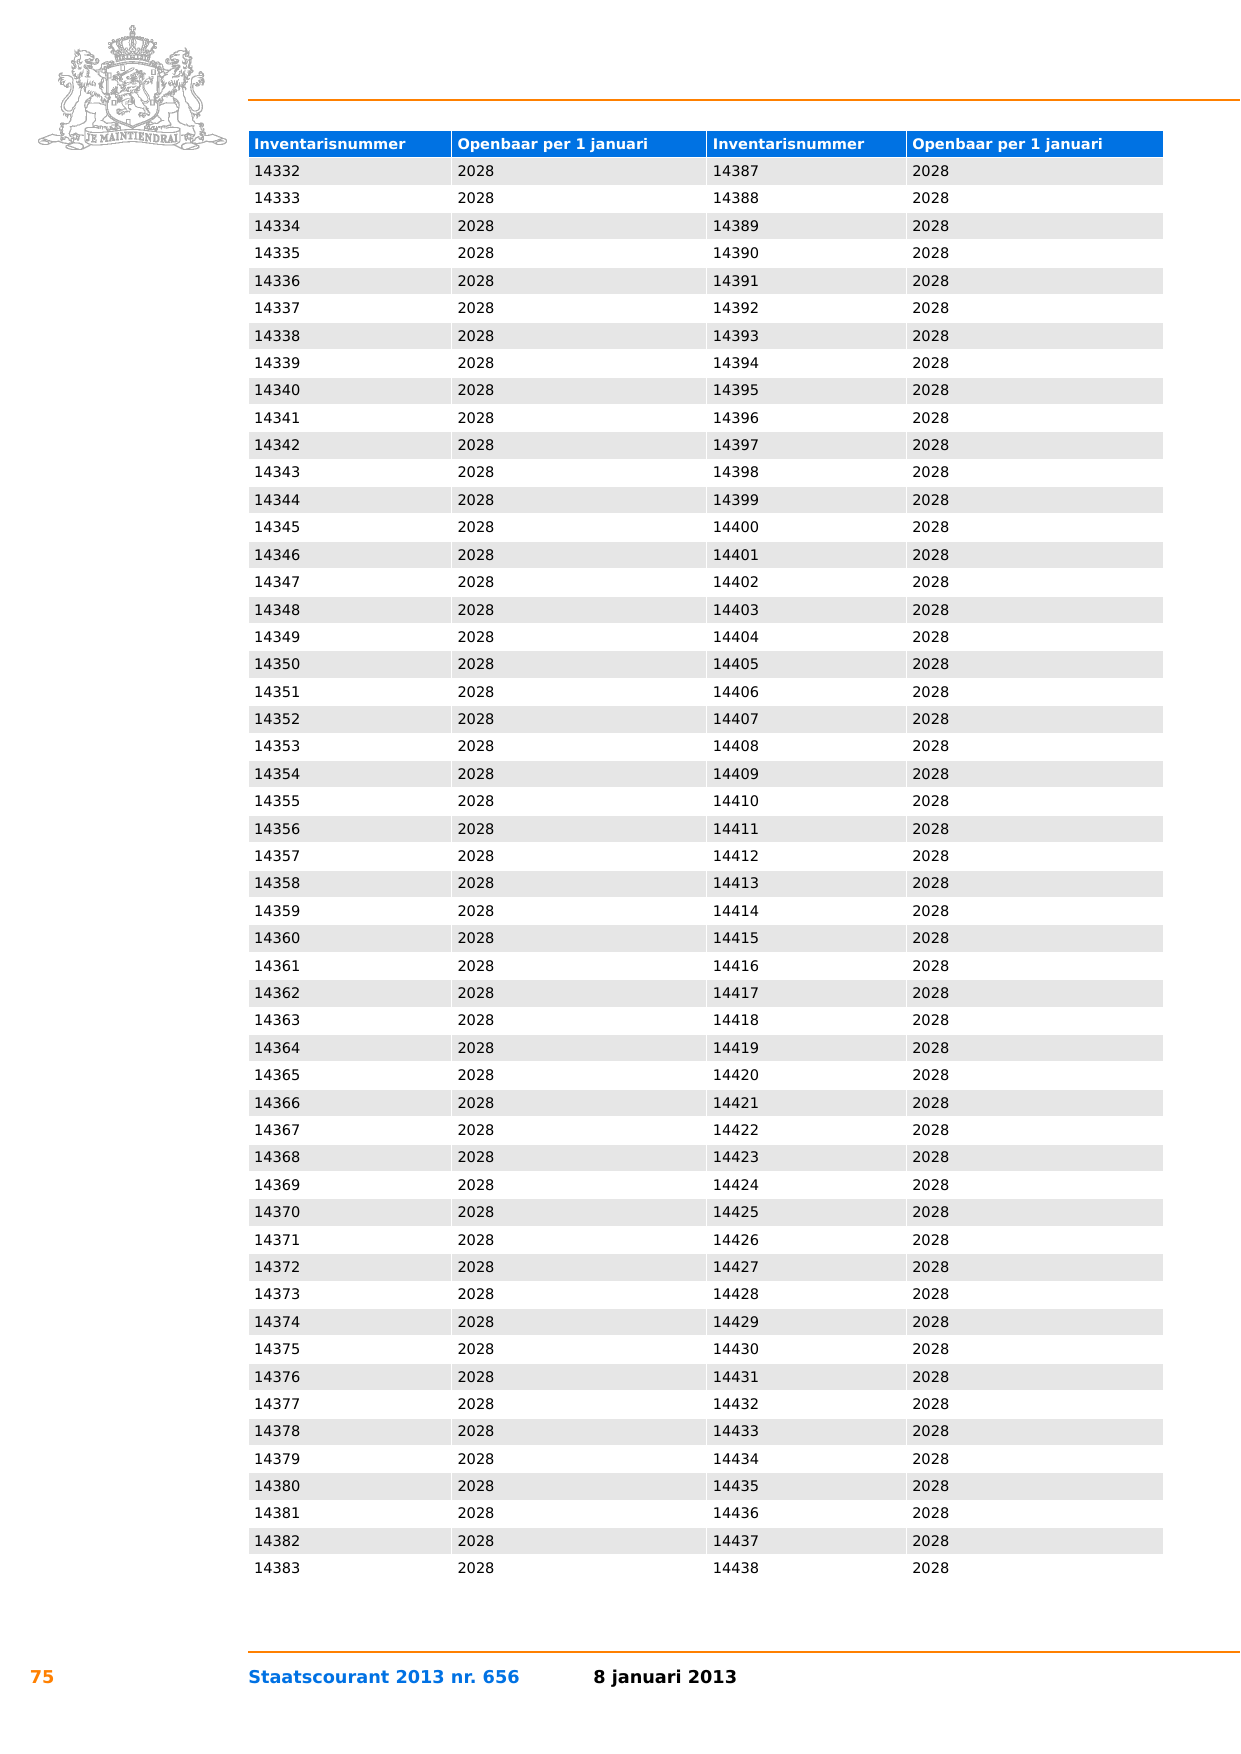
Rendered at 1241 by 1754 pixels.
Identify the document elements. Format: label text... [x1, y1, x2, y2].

table_cell 2028 [452, 953, 706, 979]
table_cell 2028 [452, 1556, 706, 1582]
table_cell 14429 [707, 1309, 906, 1335]
table_cell 2028 [452, 1035, 706, 1061]
table_cell 2028 [452, 734, 706, 760]
table_cell 14407 [707, 706, 906, 733]
table_cell 14344 [249, 487, 451, 513]
table_cell 2028 [452, 624, 706, 650]
table_cell 2028 [907, 378, 1163, 404]
table_cell 14373 [249, 1282, 451, 1308]
table_cell 2028 [452, 1008, 706, 1034]
table_cell 14392 [707, 295, 906, 322]
table_cell 14389 [707, 213, 906, 239]
table_cell 14399 [707, 487, 906, 513]
table_cell 14368 [249, 1145, 451, 1171]
table_cell 2028 [452, 789, 706, 815]
table_cell 14433 [707, 1419, 906, 1445]
table_cell 2028 [907, 405, 1163, 431]
table_cell 2028 [907, 1528, 1163, 1554]
table_cell 2028 [452, 1117, 706, 1143]
table_cell 14414 [707, 898, 906, 924]
table_cell 2028 [452, 679, 706, 705]
table_cell 14348 [249, 597, 451, 623]
table_cell 14383 [249, 1556, 451, 1582]
table_cell 2028 [452, 1309, 706, 1335]
table_cell 14349 [249, 624, 451, 650]
table_cell 14362 [249, 980, 451, 1007]
table_cell 2028 [452, 925, 706, 952]
table_cell 2028 [907, 1446, 1163, 1472]
table_cell 14436 [707, 1501, 906, 1527]
table_cell 2028 [907, 624, 1163, 650]
table_cell 2028 [452, 350, 706, 376]
table_cell 2028 [907, 1364, 1163, 1390]
table_cell 2028 [907, 706, 1163, 733]
table_cell 2028 [907, 295, 1163, 322]
table_cell 2028 [907, 158, 1163, 185]
table_cell 2028 [452, 816, 706, 842]
table_cell 2028 [907, 1008, 1163, 1034]
table_cell 14410 [707, 789, 906, 815]
table_cell 14370 [249, 1199, 451, 1226]
table_cell 2028 [907, 1501, 1163, 1527]
table_cell 2028 [907, 1336, 1163, 1363]
table_cell 14409 [707, 761, 906, 787]
table_cell 2028 [907, 871, 1163, 897]
table_cell 14360 [249, 925, 451, 952]
table_cell 14375 [249, 1336, 451, 1363]
table_header Openbaar per 1 januari [907, 131, 1163, 157]
table_cell 2028 [452, 460, 706, 486]
table_cell 2028 [907, 241, 1163, 267]
table_cell 2028 [907, 1172, 1163, 1198]
table_cell 14341 [249, 405, 451, 431]
table_cell 14336 [249, 268, 451, 294]
table_cell 2028 [452, 1391, 706, 1417]
table_cell 14340 [249, 378, 451, 404]
table_cell 14428 [707, 1282, 906, 1308]
table_cell 14342 [249, 432, 451, 459]
table_cell 2028 [452, 186, 706, 212]
table_cell 2028 [452, 1419, 706, 1445]
table_cell 14369 [249, 1172, 451, 1198]
table_cell 14354 [249, 761, 451, 787]
table_cell 14411 [707, 816, 906, 842]
table_cell 2028 [452, 487, 706, 513]
table_cell 2028 [907, 651, 1163, 678]
table_cell 14405 [707, 651, 906, 678]
table_cell 2028 [452, 432, 706, 459]
table_cell 14420 [707, 1063, 906, 1089]
table_cell 2028 [452, 295, 706, 322]
table_cell 2028 [907, 569, 1163, 596]
table_cell 2028 [452, 1090, 706, 1116]
table_header Inventarisnummer [249, 131, 451, 157]
table_cell 14382 [249, 1528, 451, 1554]
table_cell 14413 [707, 871, 906, 897]
table_cell 2028 [452, 1364, 706, 1390]
table_cell 14406 [707, 679, 906, 705]
table_cell 14435 [707, 1473, 906, 1500]
table_cell 2028 [452, 569, 706, 596]
table_cell 2028 [907, 734, 1163, 760]
table_cell 2028 [907, 1391, 1163, 1417]
table_header Openbaar per 1 januari [452, 131, 706, 157]
table_cell 14398 [707, 460, 906, 486]
table_cell 14388 [707, 186, 906, 212]
table_cell 2028 [452, 1172, 706, 1198]
table_cell 2028 [907, 1227, 1163, 1253]
table_cell 2028 [907, 1090, 1163, 1116]
table_cell 14421 [707, 1090, 906, 1116]
table_cell 14425 [707, 1199, 906, 1226]
table_cell 2028 [907, 542, 1163, 568]
table_cell 14333 [249, 186, 451, 212]
table_cell 2028 [452, 1528, 706, 1554]
table_cell 2028 [452, 1446, 706, 1472]
table_cell 14423 [707, 1145, 906, 1171]
table_cell 14335 [249, 241, 451, 267]
table_cell 2028 [452, 542, 706, 568]
table_cell 14376 [249, 1364, 451, 1390]
table_cell 2028 [907, 761, 1163, 787]
table_cell 2028 [452, 1336, 706, 1363]
table_cell 2028 [907, 350, 1163, 376]
table_cell 2028 [907, 487, 1163, 513]
table_cell 14363 [249, 1008, 451, 1034]
table_cell 2028 [452, 323, 706, 349]
table_cell 14427 [707, 1254, 906, 1281]
table_cell 14367 [249, 1117, 451, 1143]
table_cell 2028 [907, 789, 1163, 815]
table_cell 14378 [249, 1419, 451, 1445]
table_cell 2028 [452, 1282, 706, 1308]
table_cell 14347 [249, 569, 451, 596]
table_cell 14356 [249, 816, 451, 842]
table_header Inventarisnummer [707, 131, 906, 157]
table_cell 2028 [452, 980, 706, 1007]
table_cell 14371 [249, 1227, 451, 1253]
table_cell 14396 [707, 405, 906, 431]
table_cell 14364 [249, 1035, 451, 1061]
table_cell 14350 [249, 651, 451, 678]
table_cell 14380 [249, 1473, 451, 1500]
table_cell 14404 [707, 624, 906, 650]
table_cell 2028 [452, 268, 706, 294]
table_cell 14361 [249, 953, 451, 979]
table_cell 14403 [707, 597, 906, 623]
table_cell 14339 [249, 350, 451, 376]
table_cell 14372 [249, 1254, 451, 1281]
table_cell 2028 [907, 432, 1163, 459]
table_cell 14417 [707, 980, 906, 1007]
table_cell 2028 [907, 1117, 1163, 1143]
table_cell 14338 [249, 323, 451, 349]
table_cell 2028 [907, 1419, 1163, 1445]
table_cell 2028 [452, 1254, 706, 1281]
table_cell 2028 [907, 186, 1163, 212]
table_cell 14391 [707, 268, 906, 294]
table_cell 14387 [707, 158, 906, 185]
table_cell 14394 [707, 350, 906, 376]
table_cell 14345 [249, 515, 451, 541]
table_cell 14437 [707, 1528, 906, 1554]
table_cell 14400 [707, 515, 906, 541]
table_cell 14357 [249, 843, 451, 869]
table_cell 14430 [707, 1336, 906, 1363]
table_cell 2028 [907, 460, 1163, 486]
table_cell 14431 [707, 1364, 906, 1390]
table_cell 14355 [249, 789, 451, 815]
table_cell 2028 [907, 953, 1163, 979]
table_cell 2028 [452, 1501, 706, 1527]
table_cell 2028 [907, 1199, 1163, 1226]
table_cell 2028 [452, 1473, 706, 1500]
table_cell 14334 [249, 213, 451, 239]
table_cell 2028 [907, 925, 1163, 952]
table_cell 14353 [249, 734, 451, 760]
table_cell 14343 [249, 460, 451, 486]
table_cell 14402 [707, 569, 906, 596]
table_cell 14366 [249, 1090, 451, 1116]
table_cell 14379 [249, 1446, 451, 1472]
table_cell 14352 [249, 706, 451, 733]
table_cell 2028 [452, 843, 706, 869]
table_cell 2028 [907, 1473, 1163, 1500]
table_cell 14358 [249, 871, 451, 897]
table_cell 2028 [907, 1254, 1163, 1281]
table_cell 2028 [907, 679, 1163, 705]
table_cell 14401 [707, 542, 906, 568]
table_cell 2028 [452, 706, 706, 733]
table_cell 2028 [452, 898, 706, 924]
table_cell 2028 [907, 1556, 1163, 1582]
table_cell 14381 [249, 1501, 451, 1527]
table_cell 14359 [249, 898, 451, 924]
table_cell 2028 [452, 378, 706, 404]
table_cell 14422 [707, 1117, 906, 1143]
table_cell 2028 [907, 1282, 1163, 1308]
table_cell 14395 [707, 378, 906, 404]
table_cell 2028 [907, 898, 1163, 924]
table_cell 2028 [907, 323, 1163, 349]
table_cell 14415 [707, 925, 906, 952]
table_cell 2028 [452, 651, 706, 678]
table_cell 14426 [707, 1227, 906, 1253]
table_cell 2028 [907, 515, 1163, 541]
table_cell 2028 [452, 1145, 706, 1171]
table_cell 14365 [249, 1063, 451, 1089]
table_cell 2028 [452, 761, 706, 787]
table_cell 2028 [907, 1063, 1163, 1089]
table_cell 14393 [707, 323, 906, 349]
table_cell 14419 [707, 1035, 906, 1061]
table_cell 2028 [452, 597, 706, 623]
table_cell 2028 [452, 1199, 706, 1226]
table_cell 14377 [249, 1391, 451, 1417]
table_cell 14408 [707, 734, 906, 760]
table_cell 2028 [452, 515, 706, 541]
table_cell 2028 [907, 1145, 1163, 1171]
table_cell 2028 [452, 405, 706, 431]
table_cell 2028 [907, 980, 1163, 1007]
table_cell 2028 [907, 268, 1163, 294]
table_cell 2028 [907, 1309, 1163, 1335]
table_cell 2028 [452, 158, 706, 185]
table_cell 2028 [907, 213, 1163, 239]
table_cell 14432 [707, 1391, 906, 1417]
table_cell 2028 [907, 1035, 1163, 1061]
table_cell 14416 [707, 953, 906, 979]
table_cell 2028 [452, 241, 706, 267]
table_cell 14337 [249, 295, 451, 322]
table_cell 2028 [452, 871, 706, 897]
picture [38, 25, 227, 150]
table_cell 2028 [907, 843, 1163, 869]
table_cell 14351 [249, 679, 451, 705]
table_cell 14346 [249, 542, 451, 568]
table_cell 2028 [452, 1063, 706, 1089]
table_cell 2028 [452, 1227, 706, 1253]
table_cell 2028 [907, 816, 1163, 842]
table_cell 14390 [707, 241, 906, 267]
table_cell 14397 [707, 432, 906, 459]
table_cell 14424 [707, 1172, 906, 1198]
table_cell 14438 [707, 1556, 906, 1582]
table_cell 14412 [707, 843, 906, 869]
table_cell 2028 [452, 213, 706, 239]
table_cell 2028 [907, 597, 1163, 623]
table_cell 14434 [707, 1446, 906, 1472]
table_cell 14418 [707, 1008, 906, 1034]
table_cell 14332 [249, 158, 451, 185]
table_cell 14374 [249, 1309, 451, 1335]
